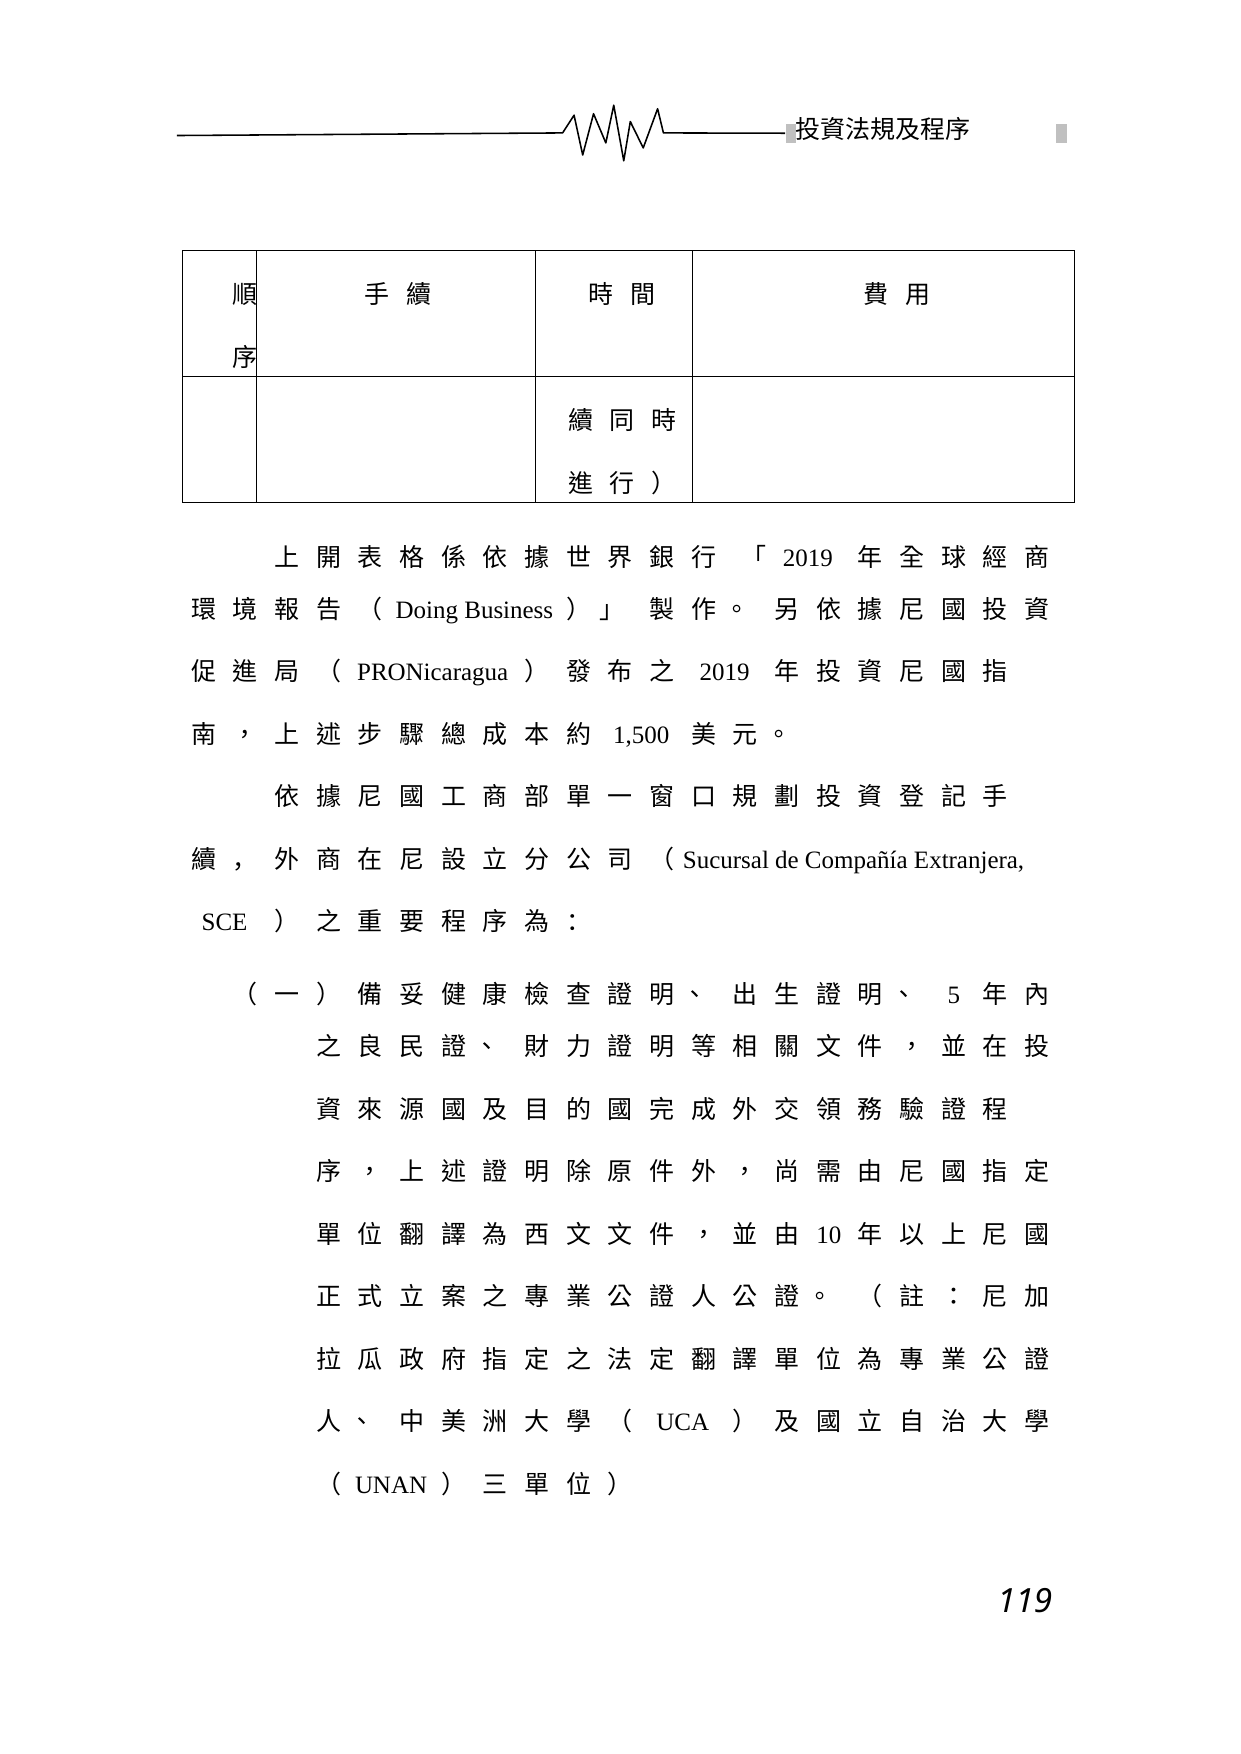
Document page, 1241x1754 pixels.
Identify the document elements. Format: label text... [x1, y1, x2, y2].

table_header 順序 [183, 251, 256, 376]
table_cell [183, 377, 256, 502]
table_header 手續 [257, 251, 535, 376]
table_cell [693, 377, 1074, 502]
table_header 時間 [536, 251, 692, 376]
text （一）備妥健康檢查證明、出生證明、5年內之良民證、財力證明等相關文件，並在投資來源國及目的國完成外交領務驗證程序，上述證明除原件外，尚需由尼國指定單位翻譯為西文文件，並由10年以上尼國正式立案之專業公證人公證。（註：尼加拉瓜政府指定之法定翻譯單位為專業公證人、中美洲大學（UCA）及國立自治大學（UNAN）三單位） [207, 941, 1058, 1503]
text 依據尼國工商部單一窗口規劃投資登記手續，外商在尼設立分公司（Sucursal de Compañía Extranjera, SCE）之重要程序為： [183, 753, 1058, 941]
table_cell [257, 377, 535, 502]
text 上開表格係依據世界銀行「2019年全球經商環境報告（Doing Business）」製作。另依據尼國投資促進局（PRONicaragua）發布之2019年投資尼國指南，上述步驟總成本約1,500美元。 [183, 503, 1058, 753]
table_header 費用 [693, 251, 1074, 376]
table_cell 續同時進行） [536, 377, 692, 502]
